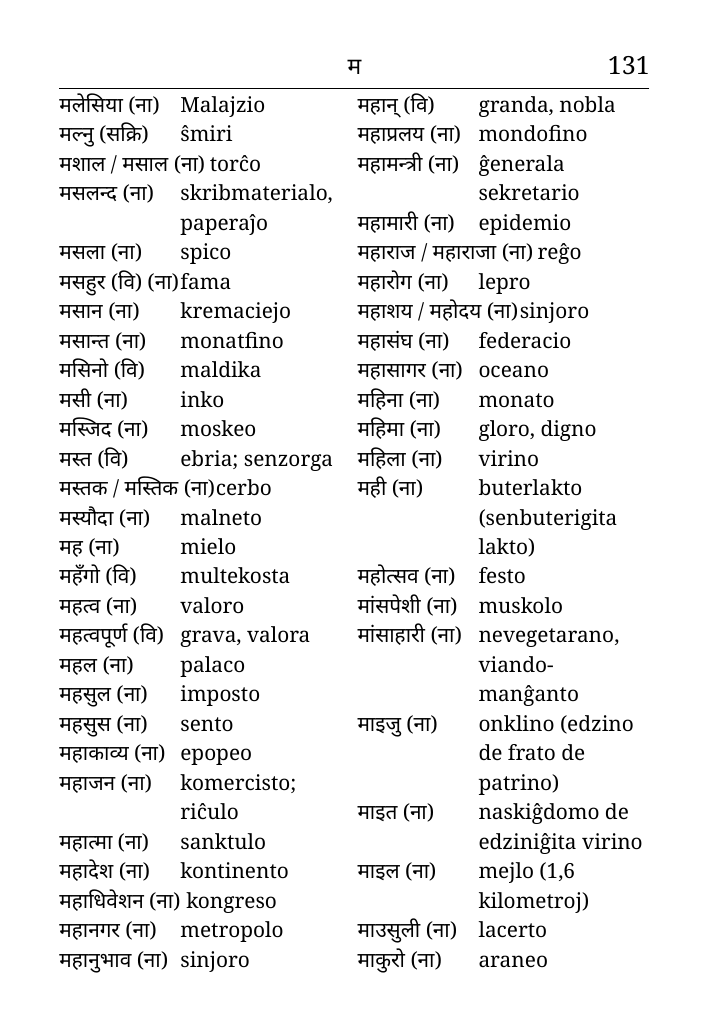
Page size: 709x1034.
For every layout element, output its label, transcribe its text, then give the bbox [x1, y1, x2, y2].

text महारोग (ना) lepro [357, 266, 649, 295]
text महसुस (ना) sento [59, 708, 351, 737]
text माकुरो (ना) araneo [357, 943, 649, 973]
text महामारी (ना) epidemio [357, 207, 649, 236]
text मसिनो (वि) maldika [59, 354, 351, 383]
text माइजु (ना) onklino (edzino de frato de patrino) [357, 708, 649, 796]
text मस्यौदा (ना) malneto [59, 501, 351, 531]
text महाकाव्य (ना) epopeo [59, 737, 351, 767]
text मही (ना) buterlakto (senbuterigita lakto) [357, 472, 649, 560]
text महासागर (ना) oceano [357, 354, 649, 383]
text मसला (ना) spico [59, 236, 351, 266]
text मस्जिद (ना) moskeo [59, 413, 351, 442]
text महिना (ना) monato [357, 383, 649, 413]
text माइत (ना) naskiĝdomo de edziniĝita virino [357, 796, 649, 855]
text मस्त (वि) ebria; senzorga [59, 442, 351, 472]
text मसान (ना) kremaciejo [59, 295, 351, 324]
text महिला (ना) virino [357, 442, 649, 472]
text महाधिवेशन (ना) kongreso [59, 884, 351, 914]
text महसुल (ना) imposto [59, 678, 351, 708]
text मह (ना) mielo [59, 531, 351, 560]
text महाराज / महाराजा (ना) reĝo [357, 236, 649, 266]
text माउसुली (ना) lacerto [357, 914, 649, 943]
text मशाल / मसाल (ना) torĉo [59, 148, 351, 177]
text महत्व (ना) valoro [59, 590, 351, 619]
text महल (ना) palaco [59, 649, 351, 678]
text महत्वपूर्ण (वि) grava, valora [59, 619, 351, 649]
text मांसपेशी (ना) muskolo [357, 590, 649, 619]
text महानगर (ना) metropolo [59, 914, 351, 943]
text महासंघ (ना) federacio [357, 324, 649, 354]
text मसी (ना) inko [59, 383, 351, 413]
text महाप्रलय (ना) mondofino [357, 118, 649, 148]
text मसहुर (वि) (ना) fama [59, 266, 351, 295]
text महानुभाव (ना) sinjoro [59, 943, 351, 973]
text मसलन्द (ना) skribmaterialo, paperaĵo [59, 177, 351, 236]
text मसान्त (ना) monatfino [59, 324, 351, 354]
text मलेसिया (ना) Malajzio [59, 89, 351, 118]
text माइल (ना) mejlo (1,6 kilometroj) [357, 855, 649, 914]
text महात्मा (ना) sanktulo [59, 826, 351, 855]
text महिमा (ना) gloro, digno [357, 413, 649, 442]
text मांसाहारी (ना) nevegetarano, viando-manĝanto [357, 619, 649, 708]
text महँगो (वि) multekosta [59, 560, 351, 590]
text मस्तक / मस्तिक (ना) cerbo [59, 472, 351, 501]
text महामन्त्री (ना) ĝenerala sekretario [357, 148, 649, 207]
text महोत्सव (ना) festo [357, 560, 649, 590]
text महाशय / महोदय (ना) sinjoro [357, 295, 649, 324]
text महाजन (ना) komercisto; riĉulo [59, 767, 351, 826]
text महादेश (ना) kontinento [59, 855, 351, 884]
text महान् (वि) granda, nobla [357, 89, 649, 118]
text मल्नु (सक्रि) ŝmiri [59, 118, 351, 148]
